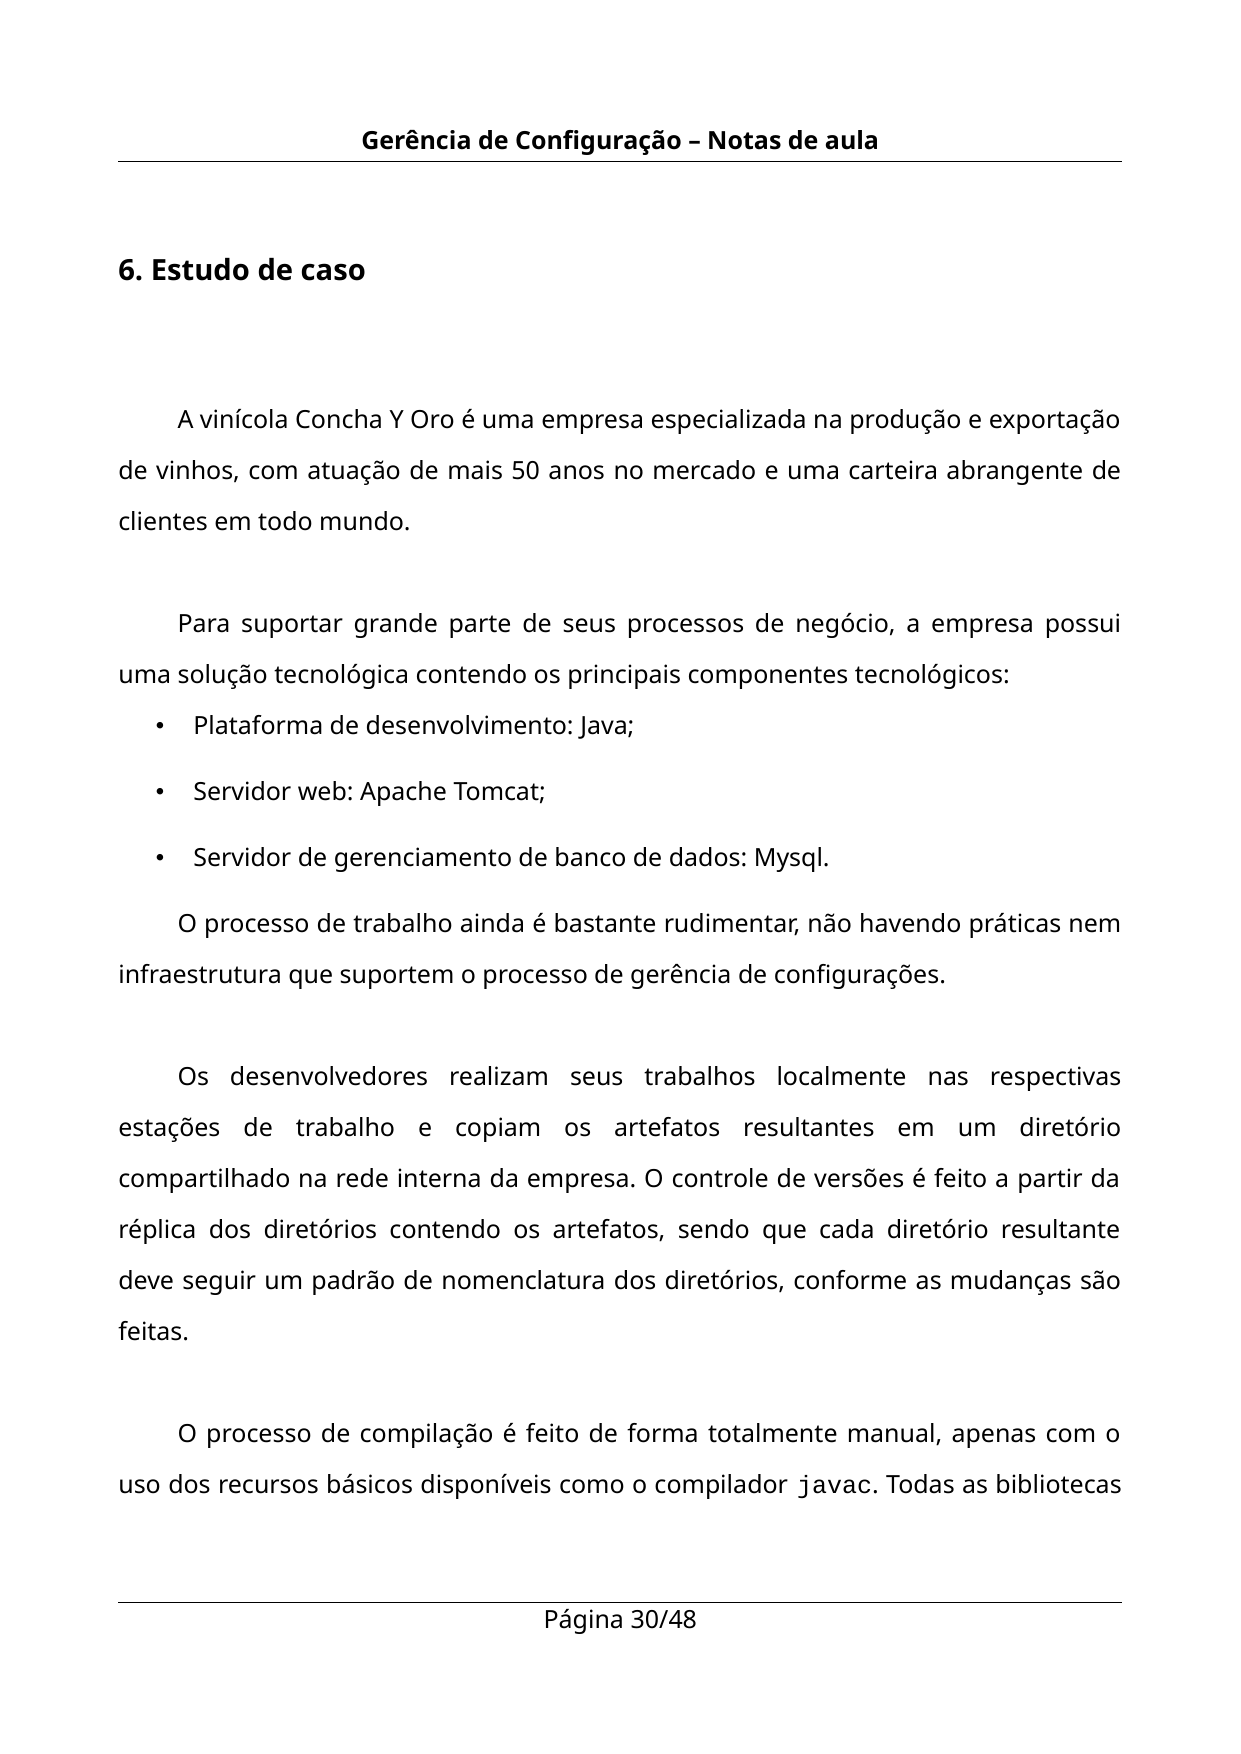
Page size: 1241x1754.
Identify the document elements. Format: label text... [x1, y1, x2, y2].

list Servidor web: Apache Tomcat; [156, 774, 1122, 808]
list Servidor de gerenciamento de banco de dados: Mysql. [156, 839, 1122, 874]
text A vinícola Concha Y Oro é uma empresa especializada na produção e exportação de vinhos, com atuação de mais 50 anos no mercado e uma carteira abrangente de clientes em todo mundo. [118, 402, 1122, 538]
text O processo de trabalho ainda é bastante rudimentar, não havendo práticas nem infraestrutura que suportem o processo de gerência de configurações. [118, 905, 1122, 991]
subtitle 6. Estudo de caso [118, 249, 1122, 289]
text O processo de compilação é feito de forma totalmente manual, apenas com o uso dos recursos básicos disponíveis como o compilador javac. Todas as bibliotecas [118, 1416, 1122, 1501]
text Para suportar grande parte de seus processos de negócio, a empresa possui uma solução tecnológica contendo os principais componentes tecnológicos: [118, 606, 1122, 691]
list Plataforma de desenvolvimento: Java; [156, 708, 1122, 742]
text Os desenvolvedores realizam seus trabalhos localmente nas respectivas estações de trabalho e copiam os artefatos resultantes em um diretório compartilhado na rede interna da empresa. O controle de versões é feito a partir da réplica dos diretórios contendo os artefatos, sendo que cada diretório resultante deve seguir um padrão de nomenclatura dos diretórios, conforme as mudanças são feitas. [118, 1058, 1122, 1348]
